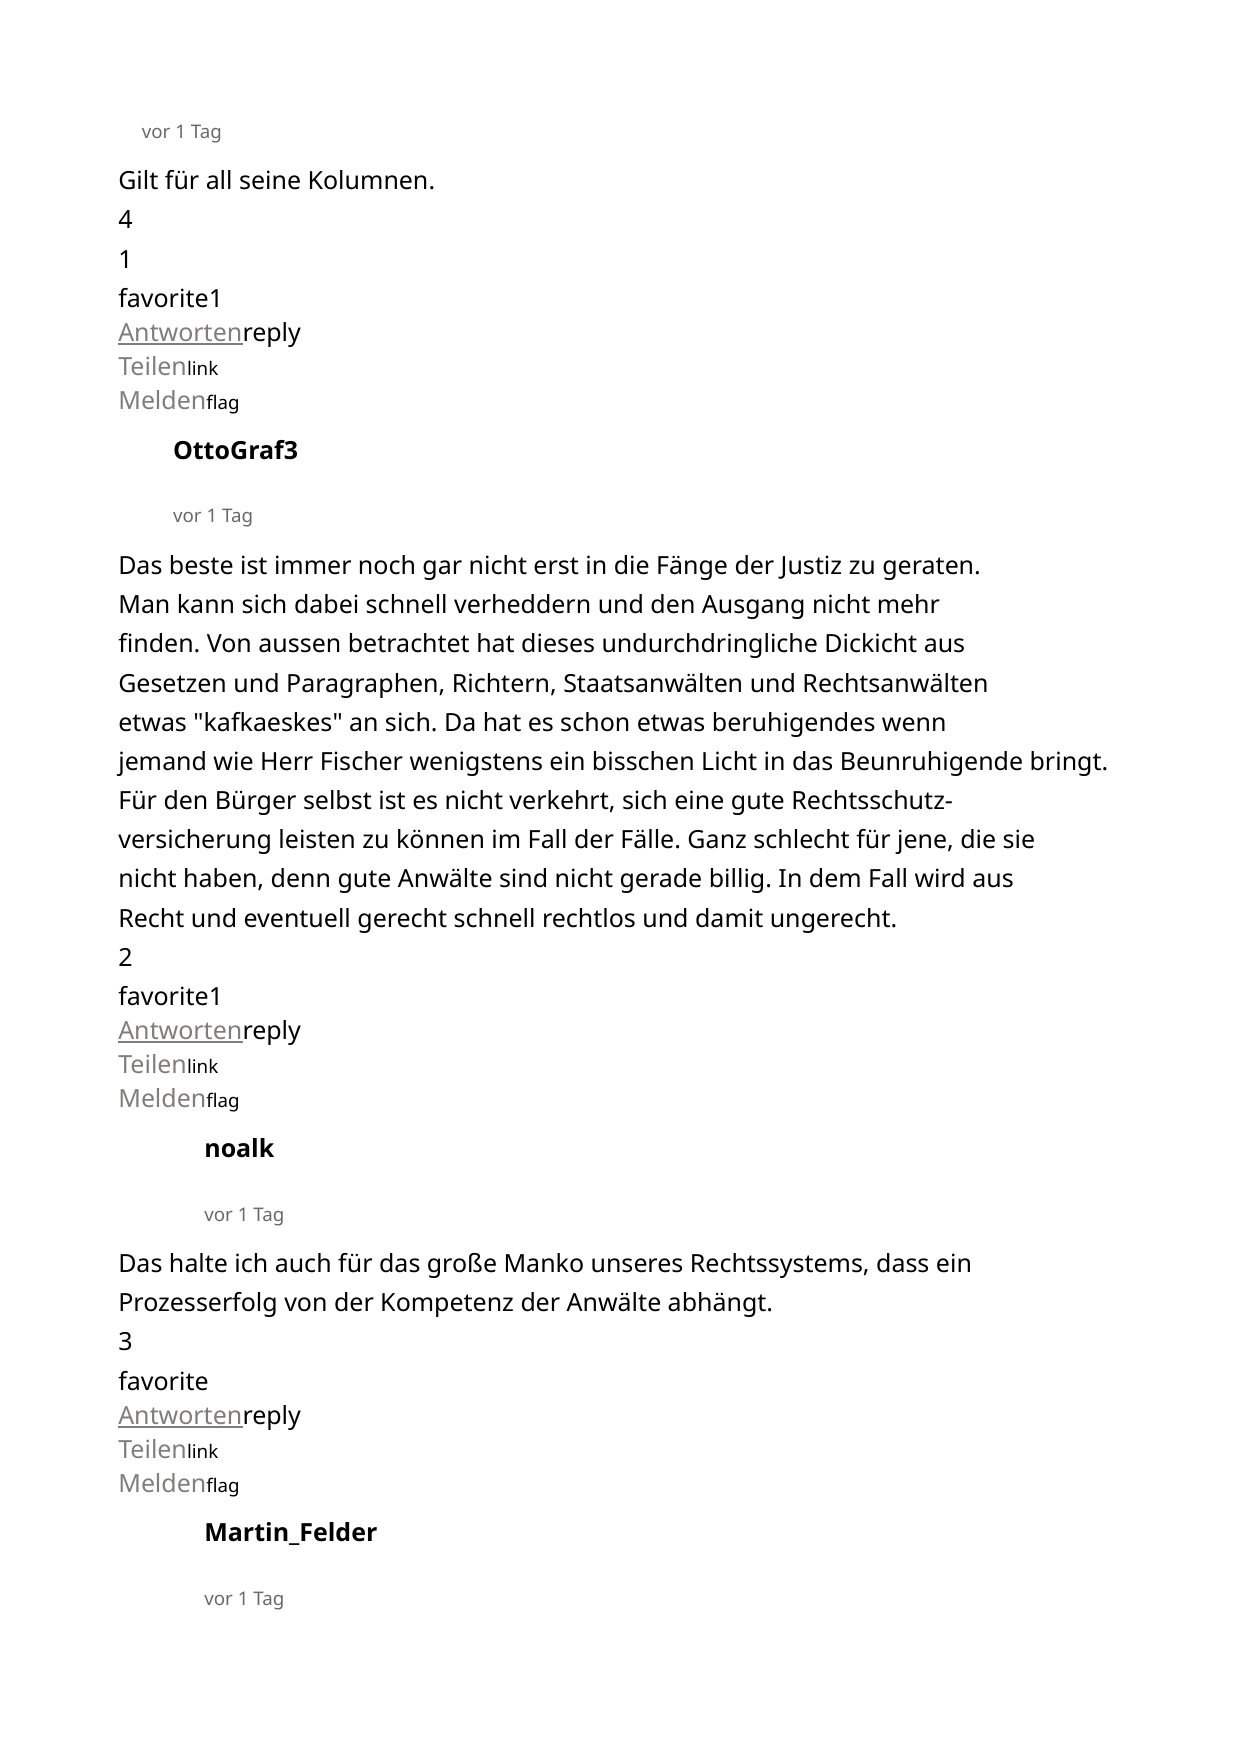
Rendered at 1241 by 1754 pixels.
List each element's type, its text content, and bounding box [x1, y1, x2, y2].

text vor 1 Tag [204, 1586, 1117, 1611]
text favorite [118, 1363, 1122, 1397]
text vor 1 Tag [142, 118, 1117, 144]
text 4 [118, 202, 1122, 236]
text Martin_Felder [204, 1515, 1114, 1549]
text Teilenlink [118, 1047, 1122, 1081]
text noalk [204, 1130, 1114, 1164]
text Antwortenreply [118, 314, 1122, 349]
text Antwortenreply [118, 1013, 1122, 1047]
text OttoGraf3 [173, 432, 1114, 466]
text vor 1 Tag [173, 503, 1117, 528]
text 3 [118, 1324, 1122, 1358]
text Das beste ist immer noch gar nicht erst in die Fänge der Justiz zu geraten. Man kann sich dabei schnell verheddern und den Ausgang nicht mehr finden. Von aussen betrachtet hat dieses undurchdringliche Dickicht aus Gesetzen und Paragraphen, Richtern, Staatsanwälten und Rechtsanwälten etwas "kafkaeskes" an sich. Da hat es schon etwas beruhigendes wenn jemand wie Herr Fischer wenigstens ein bisschen Licht in das Beunruhigende bringt. Für den Bürger selbst ist es nicht verkehrt, sich eine gute Rechtsschutz- versicherung leisten zu können im Fall der Fälle. Ganz schlecht für jene, die sie nicht haben, denn gute Anwälte sind nicht gerade billig. In dem Fall wird aus Recht und eventuell gerecht schnell rechtlos und damit ungerecht. [118, 548, 1122, 934]
text favorite1 [118, 978, 1122, 1013]
text Antwortenreply [118, 1397, 1122, 1431]
text 2 [118, 939, 1122, 973]
text Teilenlink [118, 1431, 1122, 1465]
text Teilenlink [118, 349, 1122, 383]
text favorite1 [118, 281, 1122, 314]
text vor 1 Tag [204, 1201, 1117, 1226]
text Meldenflag [118, 1081, 1122, 1115]
text 1 [118, 241, 1122, 275]
text Gilt für all seine Kolumnen. [118, 163, 1122, 197]
text Meldenflag [118, 1465, 1122, 1499]
text Das halte ich auch für das große Manko unseres Rechtssystems, dass ein Prozesserfolg von der Kompetenz der Anwälte abhängt. [118, 1246, 1122, 1319]
text Meldenflag [118, 383, 1122, 417]
